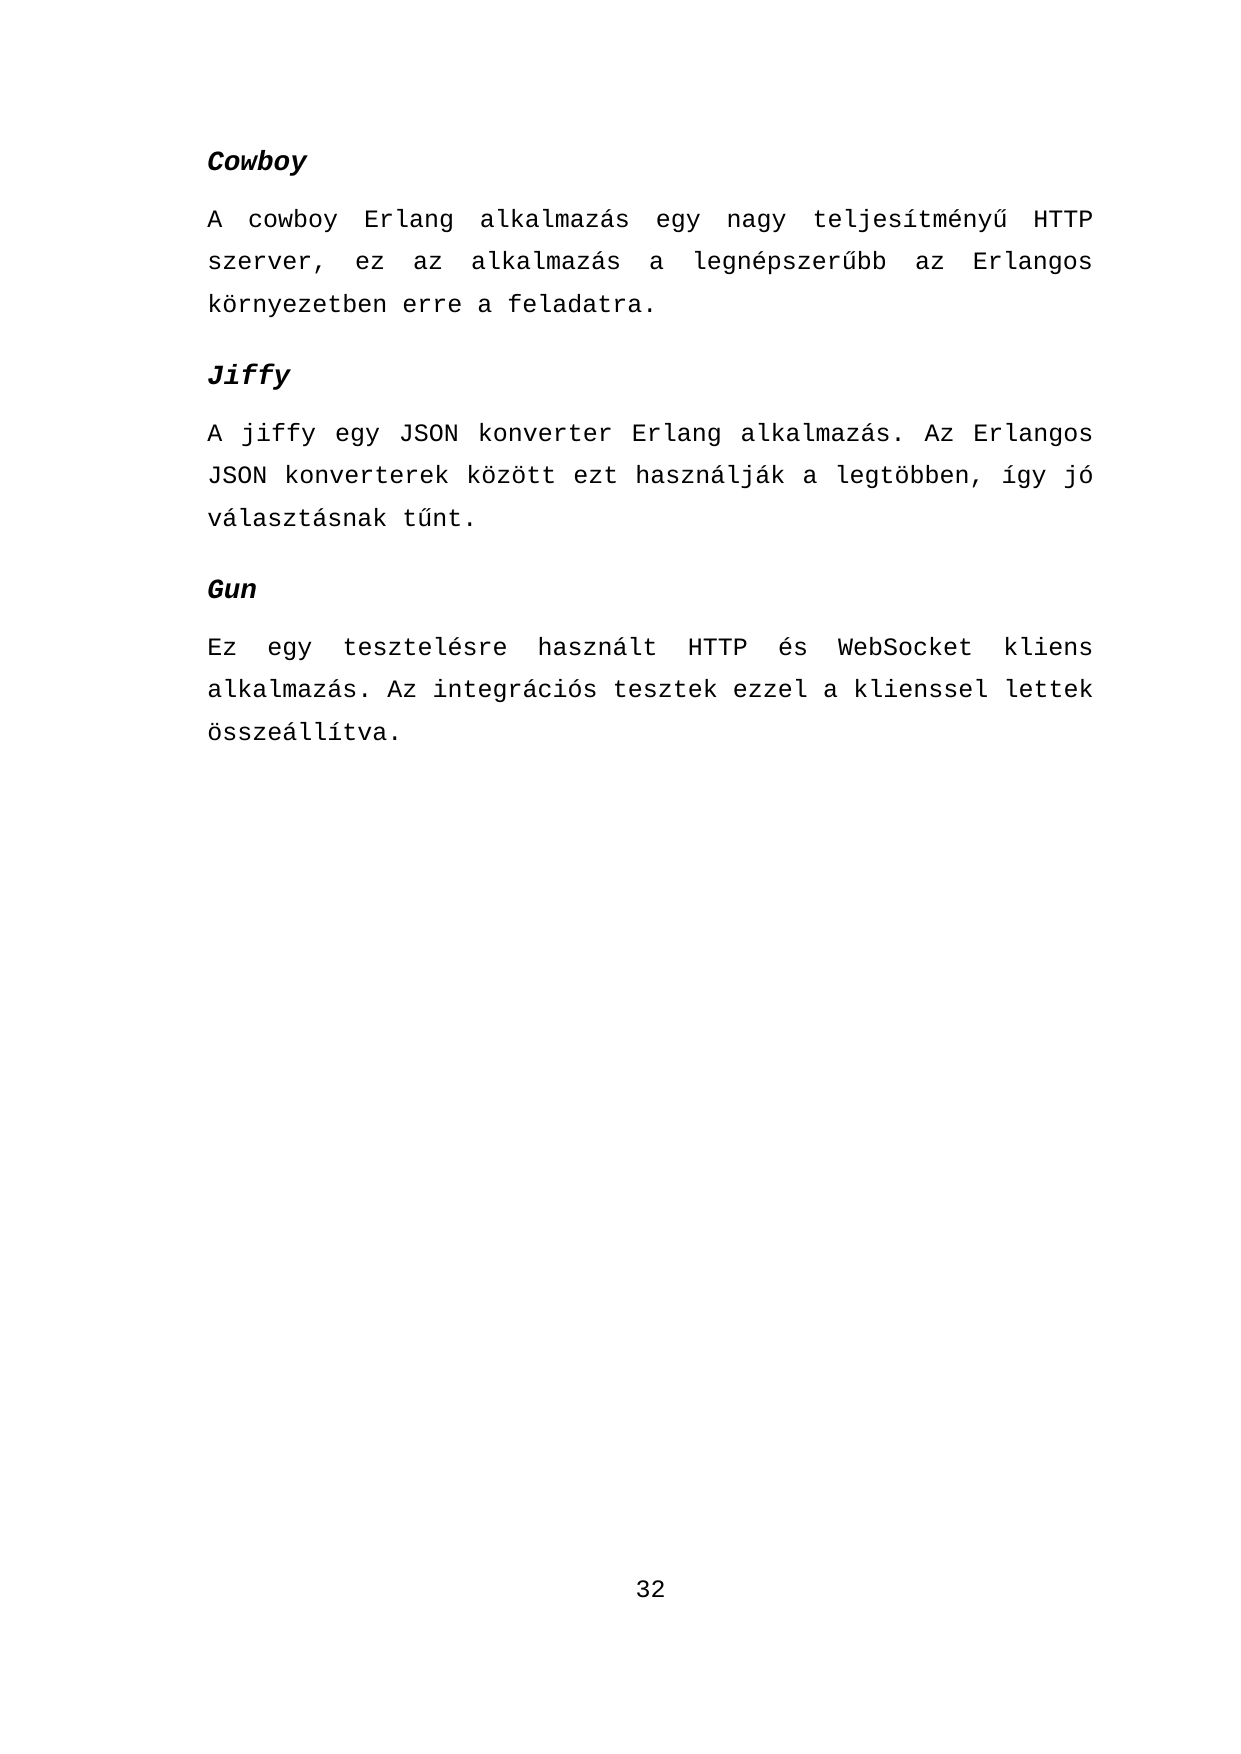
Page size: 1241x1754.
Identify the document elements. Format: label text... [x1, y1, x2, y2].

subtitle Gun [207, 575, 1093, 606]
text A cowboy Erlang alkalmazás egy nagy teljesítményű HTTP szerver, ez az alkalmazás a legnépszerűbb az Erlangos környezetben erre a feladatra. [207, 206, 1093, 320]
text Ez egy tesztelésre használt HTTP és WebSocket kliens alkalmazás. Az integrációs tesztek ezzel a klienssel lettek összeállítva. [207, 634, 1093, 748]
text A jiffy egy JSON konverter Erlang alkalmazás. Az Erlangos JSON konverterek között ezt használják a legtöbben, így jó választásnak tűnt. [207, 421, 1093, 534]
subtitle Cowboy [207, 147, 1093, 178]
subtitle Jiffy [207, 361, 1093, 392]
